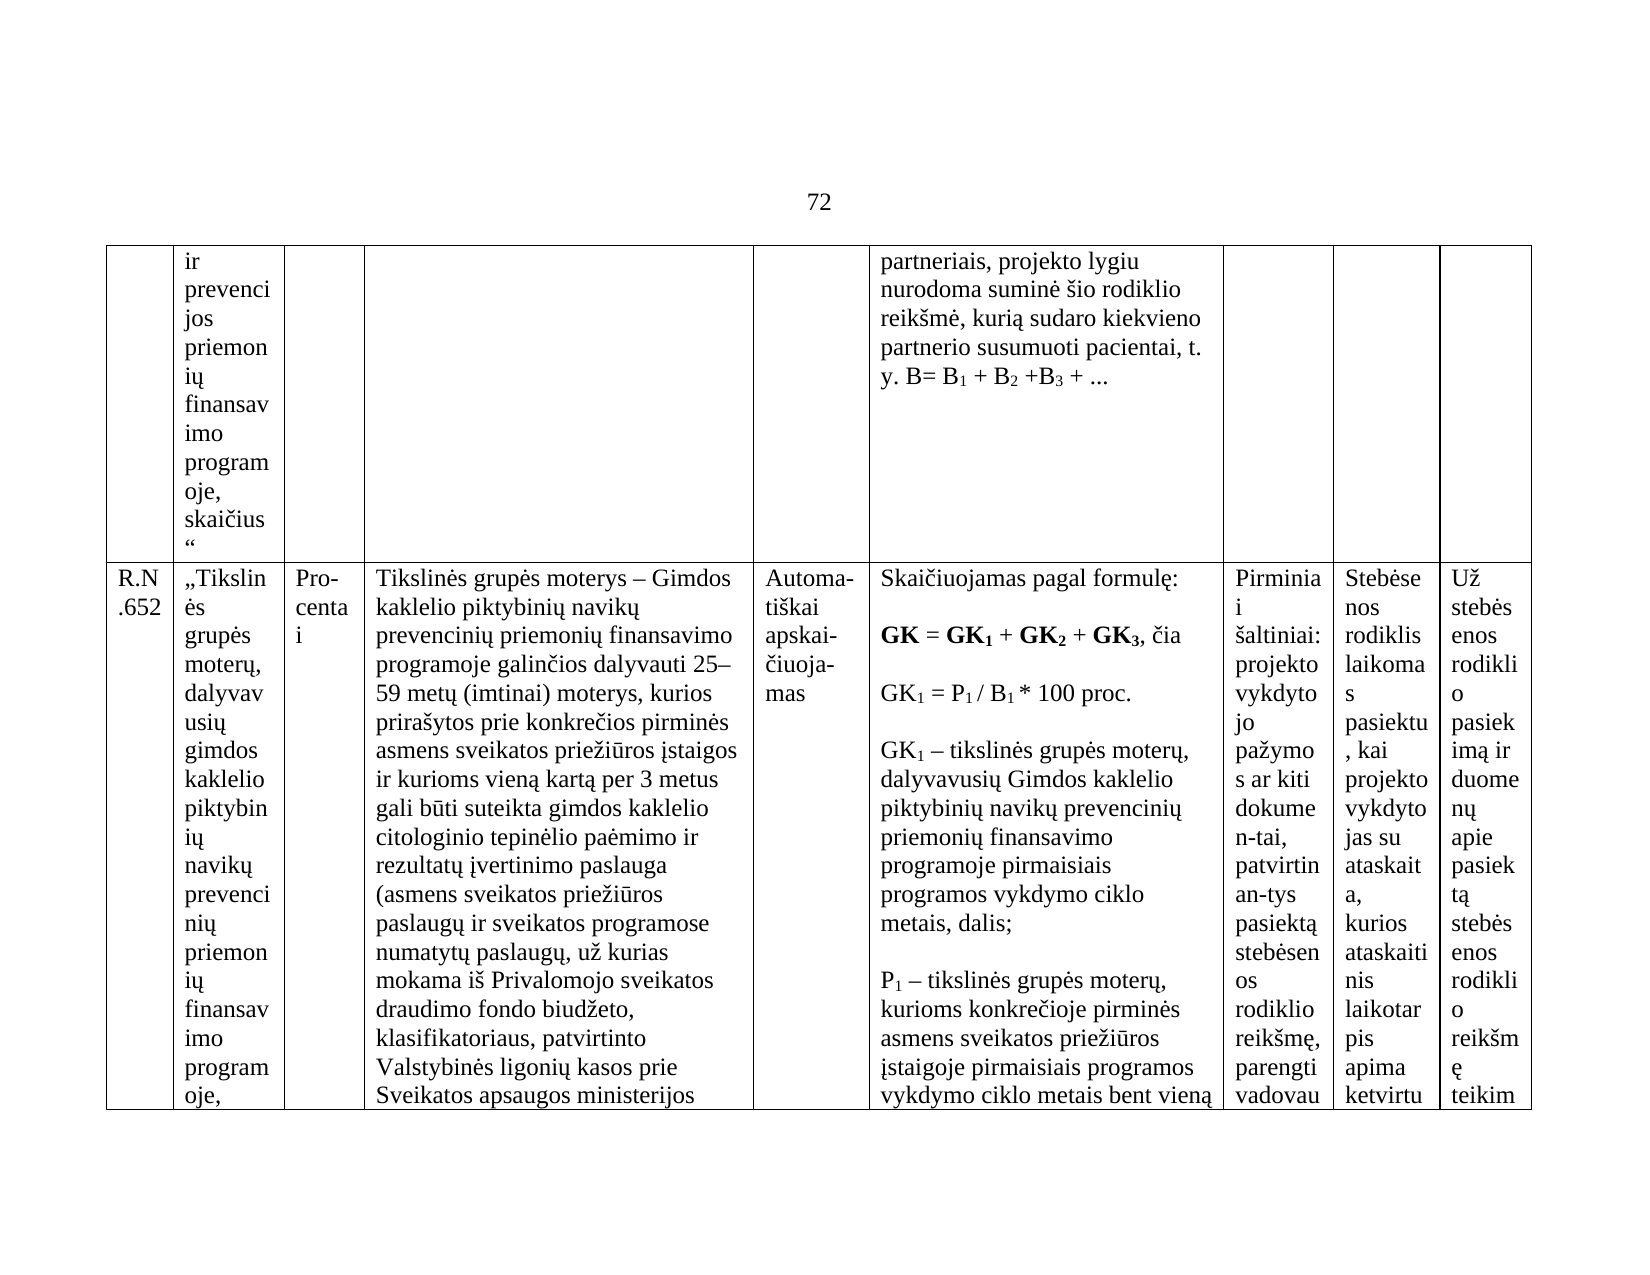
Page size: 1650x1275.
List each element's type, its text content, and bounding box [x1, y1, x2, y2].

table_cell [1224, 246, 1333, 562]
table_cell „Tikslinės grupės moterų, dalyvavusių gimdos kaklelio piktybinių navikų prevencinių priemonių finansavimo programoje, [174, 563, 284, 1109]
table_cell Už stebėsenos rodiklio pasiekimą ir duomenų apie pasiektą stebėsenos rodiklio reikšmę teikim [1441, 563, 1531, 1109]
table_cell partneriais, projekto lygiu nurodoma suminė šio rodiklio reikšmė, kurią sudaro kiekvieno partnerio susumuoti pacientai, t. y. B= B1 + B2 +B3 + ... [870, 246, 1223, 562]
table_cell Automa-tiškai apskai-čiuoja-mas [754, 563, 869, 1109]
table_cell [1334, 246, 1439, 562]
table_cell [285, 246, 364, 562]
table_cell Tikslinės grupės moterys – Gimdos kaklelio piktybinių navikų prevencinių priemonių finansavimo programoje galinčios dalyvauti 25–59 metų (imtinai) moterys, kurios prirašytos prie konkrečios pirminės asmens sveikatos priežiūros įstaigos ir kurioms vieną kartą per 3 metus gali būti suteikta gimdos kaklelio citologinio tepinėlio paėmimo ir rezultatų įvertinimo paslauga (asmens sveikatos priežiūros paslaugų ir sveikatos programose numatytų paslaugų, už kurias mokama iš Privalomojo sveikatos draudimo fondo biudžeto, klasifikatoriaus, patvirtinto Valstybinės ligonių kasos prie Sveikatos apsaugos ministerijos [365, 563, 753, 1109]
table_cell [365, 246, 753, 562]
table_cell Pirminiai šaltiniai: projekto vykdytojo pažymos ar kiti dokumen-tai, patvirtinan-tys pasiektą stebėsenos rodiklio reikšmę, parengti vadovau- [1224, 563, 1333, 1109]
table_cell R.N.652 [107, 563, 173, 1109]
table_cell ir prevencijos priemonių finansavimo programoje, skaičius“ [174, 246, 284, 562]
table_cell Pro-centai [285, 563, 364, 1109]
table_cell Skaičiuojamas pagal formulę: GK = GK1 + GK2 + GK3, čia GK1 = P1 / B1 * 100 proc. GK1 – tikslinės grupės moterų, dalyvavusių Gimdos kaklelio piktybinių navikų prevencinių priemonių finansavimo programoje pirmaisiais programos vykdymo ciklo metais, dalis; P1 – tikslinės grupės moterų, kurioms konkrečioje pirminės asmens sveikatos priežiūros įstaigoje pirmaisiais programos vykdymo ciklo metais bent vieną [870, 563, 1223, 1109]
table_cell [754, 246, 869, 562]
table_cell [1441, 246, 1531, 562]
table_cell Stebėsenos rodiklis laikomas pasiektu, kai projekto vykdytojas su ataskaita, kurios ataskaitinis laikotarpis apima ketvirtu [1334, 563, 1439, 1109]
table_cell [107, 246, 173, 562]
